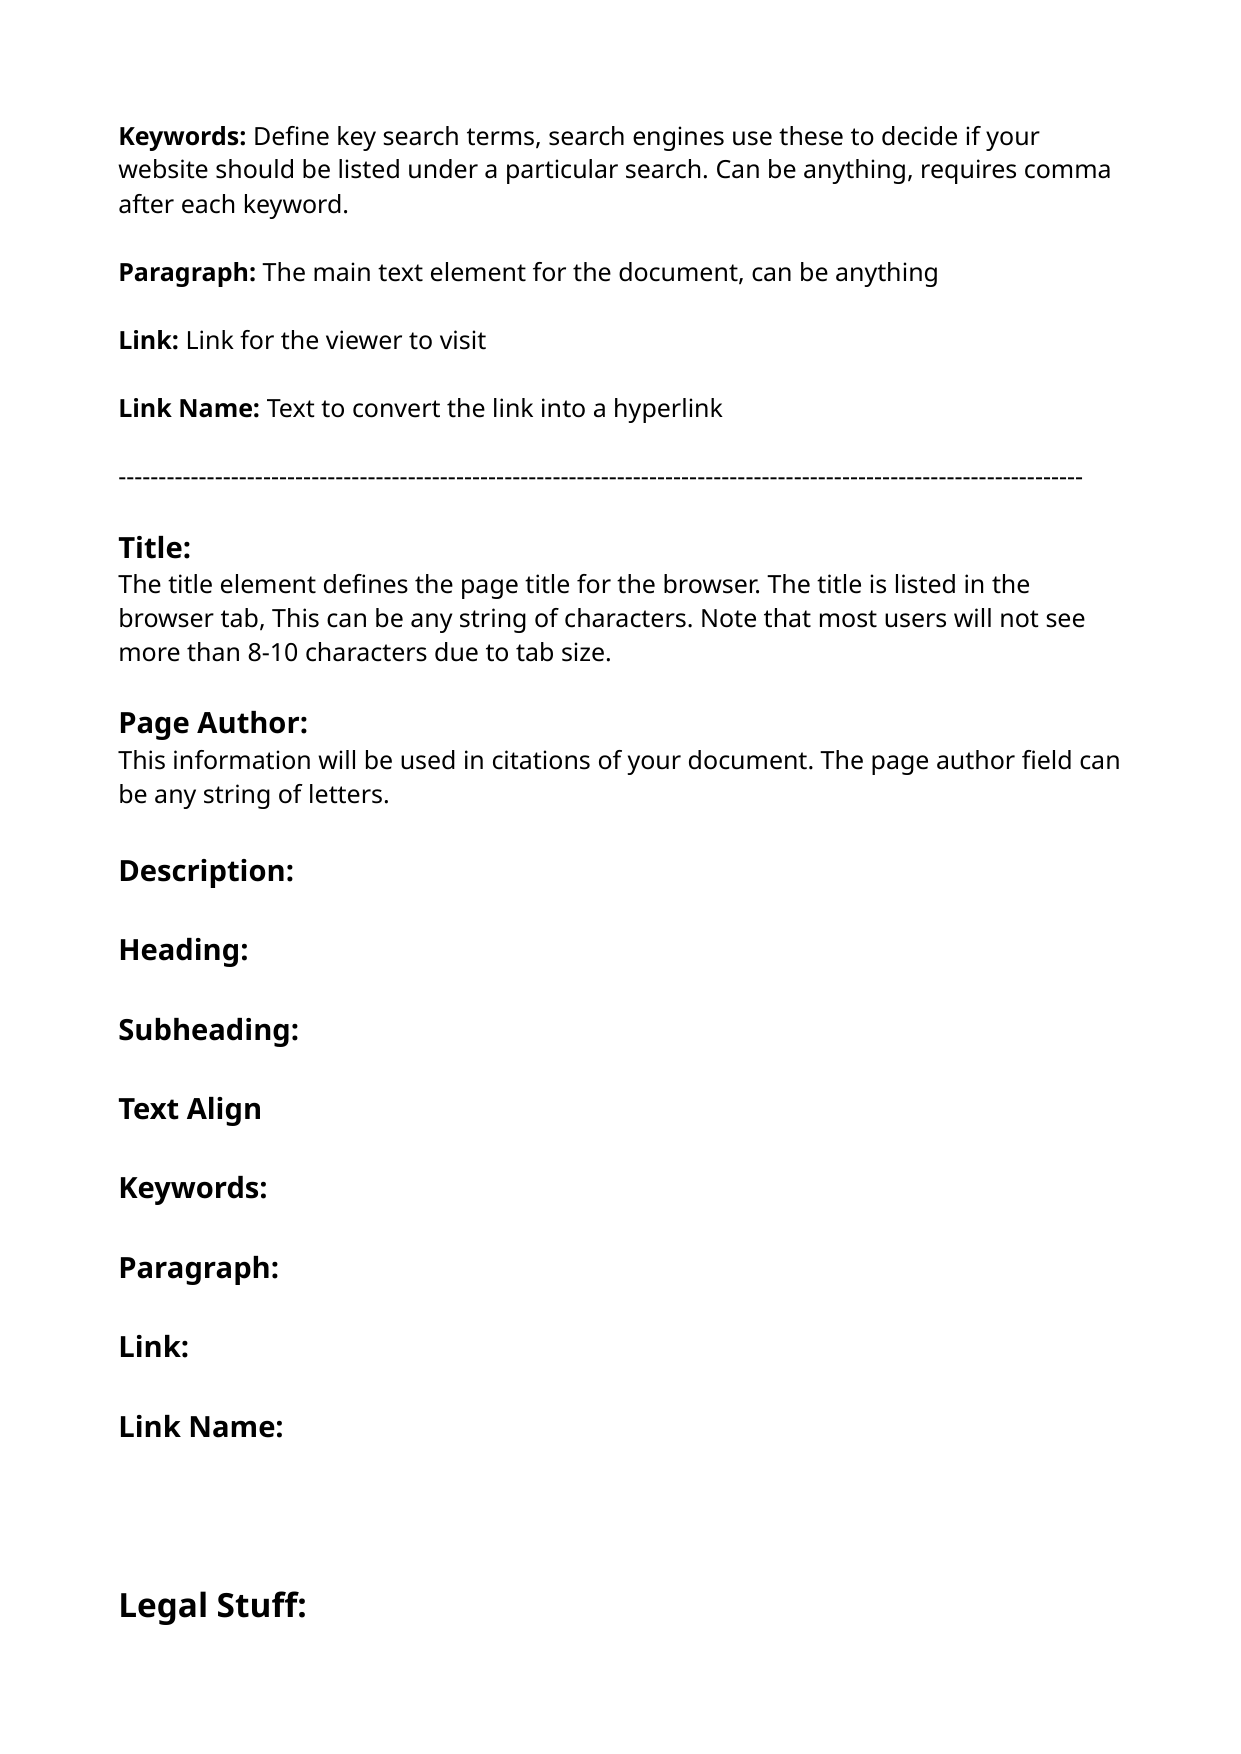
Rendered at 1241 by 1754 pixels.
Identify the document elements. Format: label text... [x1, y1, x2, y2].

text This information will be used in citations of your document. The page author field can be any string of letters. [118, 742, 1122, 811]
text Text Align Keywords: [118, 1088, 1122, 1207]
text Page Author: [118, 703, 1122, 742]
text Link Name: Text to convert the link into a hyperlink [118, 391, 1122, 425]
text Heading: [118, 930, 1122, 969]
text ------------------------------------------------------------------------------------------------------------------------ [118, 459, 1122, 493]
text Title: [118, 527, 1122, 567]
text Paragraph: The main text element for the document, can be anything [118, 254, 1122, 288]
text The title element defines the page title for the browser. The title is listed in the browser tab, This can be any string of characters. Note that most users will not see more than 8-10 characters due to tab size. [118, 567, 1122, 669]
text Description: [118, 850, 1122, 890]
text Subheading: [118, 1009, 1122, 1049]
text Link: Link for the viewer to visit [118, 322, 1122, 357]
text Paragraph: [118, 1247, 1122, 1287]
text Link: [118, 1327, 1122, 1366]
text Link Name: [118, 1406, 1122, 1446]
text Legal Stuff: [118, 1582, 1122, 1627]
text Keywords: Define key search terms, search engines use these to decide if your website should be listed under a particular search. Can be anything, requires comma after each keyword. [118, 118, 1122, 220]
